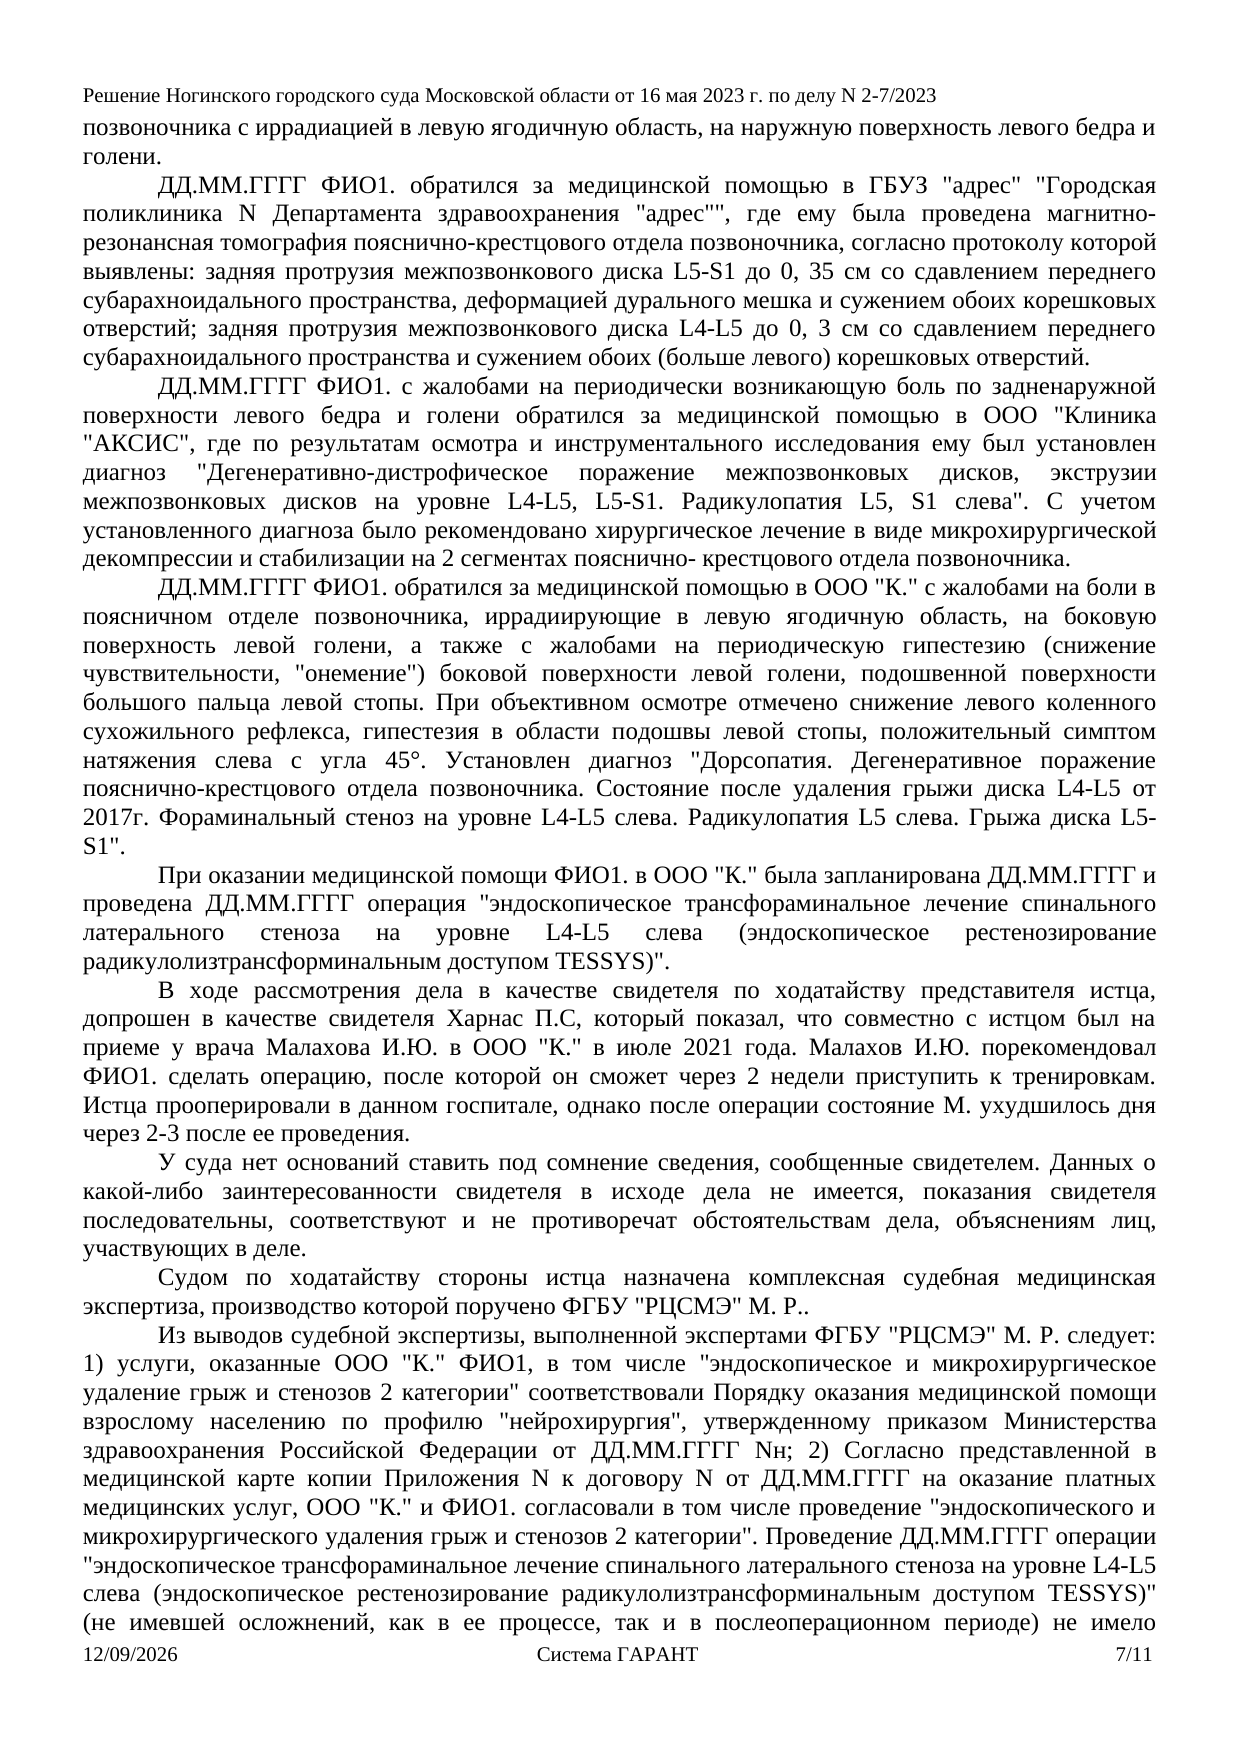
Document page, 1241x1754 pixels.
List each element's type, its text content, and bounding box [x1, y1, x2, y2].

text При оказании медицинской помощи ФИО1. в ООО "К." была запланирована ДД.ММ.ГГГГ и проведена ДД.ММ.ГГГГ операция "эндоскопическое трансфораминальное лечение спинального латерального стеноза на уровне L4-L5 слева (эндоскопическое рестенозирование радикулолизтрансформинальным доступом TESSYS)". [83, 860, 1157, 975]
text позвоночника с иррадиацией в левую ягодичную область, на наружную поверхность левого бедра и голени. [83, 112, 1157, 170]
text ДД.ММ.ГГГГ ФИО1. с жалобами на периодически возникающую боль по задненаружной поверхности левого бедра и голени обратился за медицинской помощью в ООО "Клиника "АКСИС", где по результатам осмотра и инструментального исследования ему был установлен диагноз "Дегенеративно-дистрофическое поражение межпозвонковых дисков, экструзии межпозвонковых дисков на уровне L4-L5, L5-S1. Радикулопатия L5, S1 слева". С учетом установленного диагноза было рекомендовано хирургическое лечение в виде микрохирургической декомпрессии и стабилизации на 2 сегментах пояснично- крестцового отдела позвоночника. [83, 371, 1157, 572]
text Из выводов судебной экспертизы, выполненной экспертами ФГБУ "РЦСМЭ" М. Р. следует: 1) услуги, оказанные ООО "К." ФИО1, в том числе "эндоскопическое и микрохирургическое удаление грыж и стенозов 2 категории" соответствовали Порядку оказания медицинской помощи взрослому населению по профилю "нейрохирургия", утвержденному приказом Министерства здравоохранения Российской Федерации от ДД.ММ.ГГГГ Nн; 2) Согласно представленной в медицинской карте копии Приложения N к договору N от ДД.ММ.ГГГГ на оказание платных медицинских услуг, ООО "К." и ФИО1. согласовали в том числе проведение "эндоскопического и микрохирургического удаления грыж и стенозов 2 категории". Проведение ДД.ММ.ГГГГ операции "эндоскопическое трансфораминальное лечение спинального латерального стеноза на уровне L4-L5 слева (эндоскопическое рестенозирование радикулолизтрансформинальным доступом TESSYS)" (не имевшей осложнений, как в ее процессе, так и в послеоперационном периоде) не имело [83, 1320, 1157, 1636]
text ДД.ММ.ГГГГ ФИО1. обратился за медицинской помощью в ГБУЗ "адрес" "Городская поликлиника N Департамента здравоохранения "адрес"", где ему была проведена магнитно-резонансная томография пояснично-крестцового отдела позвоночника, согласно протоколу которой выявлены: задняя протрузия межпозвонкового диска L5-S1 до 0, 35 см со сдавлением переднего субарахноидального пространства, деформацией дурального мешка и сужением обоих корешковых отверстий; задняя протрузия межпозвонкового диска L4-L5 до 0, 3 см со сдавлением переднего субарахноидального пространства и сужением обоих (больше левого) корешковых отверстий. [83, 170, 1157, 371]
text У суда нет оснований ставить под сомнение сведения, сообщенные свидетелем. Данных о какой-либо заинтересованности свидетеля в исходе дела не имеется, показания свидетеля последовательны, соответствуют и не противоречат обстоятельствам дела, объяснениям лиц, участвующих в деле. [83, 1147, 1157, 1262]
text ДД.ММ.ГГГГ ФИО1. обратился за медицинской помощью в ООО "К." с жалобами на боли в поясничном отделе позвоночника, иррадиирующие в левую ягодичную область, на боковую поверхность левой голени, а также с жалобами на периодическую гипестезию (снижение чувствительности, "онемение") боковой поверхности левой голени, подошвенной поверхности большого пальца левой стопы. При объективном осмотре отмечено снижение левого коленного сухожильного рефлекса, гипестезия в области подошвы левой стопы, положительный симптом натяжения слева с угла 45°. Установлен диагноз "Дорсопатия. Дегенеративное поражение пояснично-крестцового отдела позвоночника. Состояние после удаления грыжи диска L4-L5 от 2017г. Фораминальный стеноз на уровне L4-L5 слева. Радикулопатия L5 слева. Грыжа диска L5-S1". [83, 572, 1157, 860]
text В ходе рассмотрения дела в качестве свидетеля по ходатайству представителя истца, допрошен в качестве свидетеля Харнас П.С, который показал, что совместно с истцом был на приеме у врача Малахова И.Ю. в ООО "К." в июле 2021 года. Малахов И.Ю. порекомендовал ФИО1. сделать операцию, после которой он сможет через 2 недели приступить к тренировкам. Истца прооперировали в данном госпитале, однако после операции состояние М. ухудшилось дня через 2-3 после ее проведения. [83, 975, 1157, 1147]
text Судом по ходатайству стороны истца назначена комплексная судебная медицинская экспертиза, производство которой поручено ФГБУ "РЦСМЭ" М. Р.. [83, 1262, 1157, 1320]
